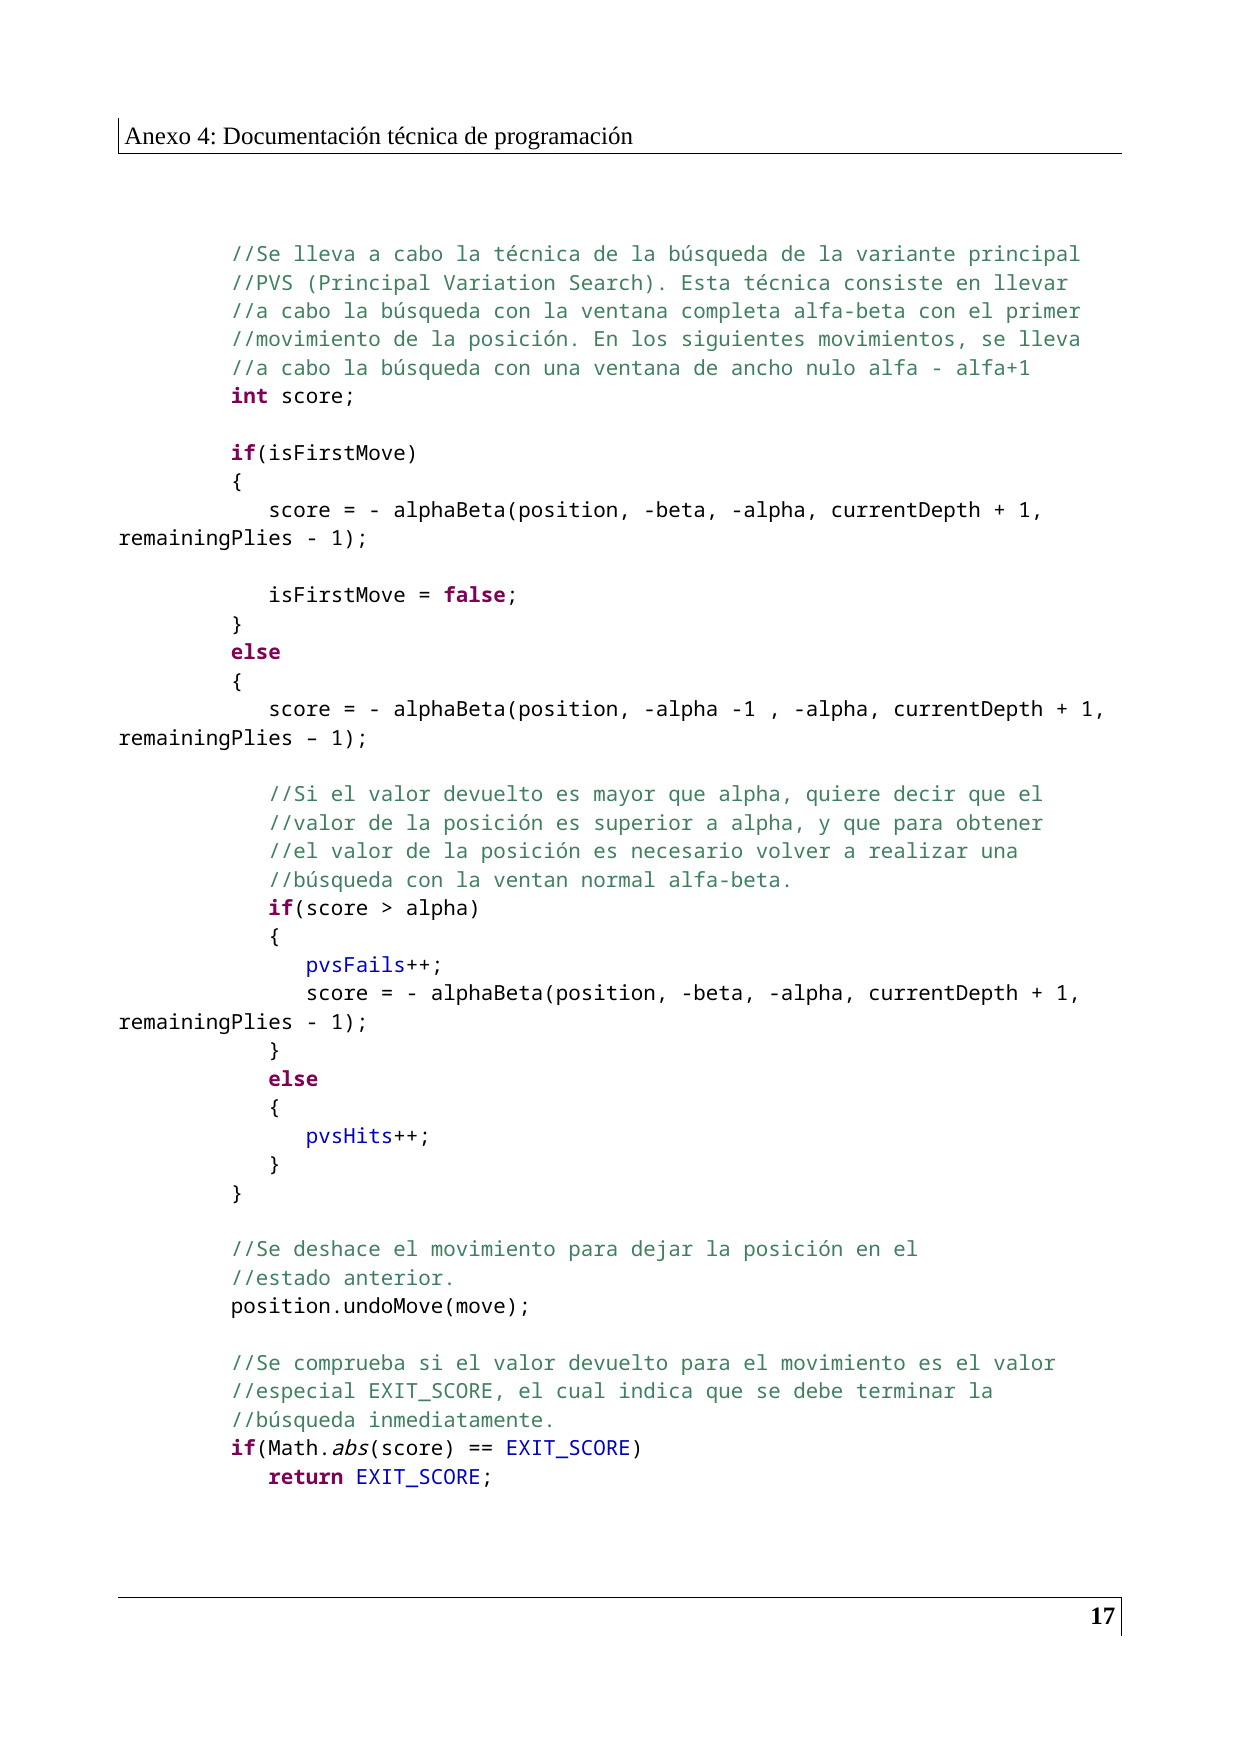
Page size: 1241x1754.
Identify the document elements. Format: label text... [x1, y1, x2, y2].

text score = - alphaBeta(position, -alpha -1 , -alpha, currentDepth + 1, remainingPlies – 1); [118, 694, 1122, 751]
text //especial EXIT_SCORE, el cual indica que se debe terminar la [118, 1377, 1122, 1405]
text position.undoMove(move); [118, 1291, 1122, 1320]
text { [118, 922, 1122, 950]
text { [118, 467, 1122, 495]
text //Se deshace el movimiento para dejar la posición en el [118, 1234, 1122, 1263]
text if(score > alpha) [118, 893, 1122, 922]
text } [118, 1035, 1122, 1064]
text { [118, 666, 1122, 694]
text //estado anterior. [118, 1263, 1122, 1291]
text return EXIT_SCORE; [118, 1462, 1122, 1490]
text //a cabo la búsqueda con la ventana completa alfa-beta con el primer [118, 296, 1122, 324]
text //búsqueda con la ventan normal alfa-beta. [118, 865, 1122, 893]
text isFirstMove = false; [118, 580, 1122, 609]
text //movimiento de la posición. En los siguientes movimientos, se lleva [118, 324, 1122, 353]
text //a cabo la búsqueda con una ventana de ancho nulo alfa - alfa+1 [118, 353, 1122, 381]
text //valor de la posición es superior a alpha, y que para obtener [118, 808, 1122, 836]
text { [118, 1092, 1122, 1121]
text //el valor de la posición es necesario volver a realizar una [118, 836, 1122, 865]
text if(Math.abs(score) == EXIT_SCORE) [118, 1433, 1122, 1462]
text else [118, 1064, 1122, 1092]
text } [118, 1149, 1122, 1178]
text if(isFirstMove) [118, 438, 1122, 467]
text } [118, 1178, 1122, 1206]
text score = - alphaBeta(position, -beta, -alpha, currentDepth + 1, remainingPlies - 1); [118, 495, 1122, 552]
text score = - alphaBeta(position, -beta, -alpha, currentDepth + 1, remainingPlies - 1); [118, 978, 1122, 1035]
text pvsFails++; [118, 950, 1122, 978]
text int score; [118, 381, 1122, 410]
text else [118, 637, 1122, 666]
text pvsHits++; [118, 1121, 1122, 1149]
text //búsqueda inmediatamente. [118, 1405, 1122, 1433]
text } [118, 609, 1122, 637]
text //Se comprueba si el valor devuelto para el movimiento es el valor [118, 1348, 1122, 1377]
text //Si el valor devuelto es mayor que alpha, quiere decir que el [118, 779, 1122, 808]
text //Se lleva a cabo la técnica de la búsqueda de la variante principal [118, 239, 1122, 268]
text //PVS (Principal Variation Search). Esta técnica consiste en llevar [118, 268, 1122, 296]
